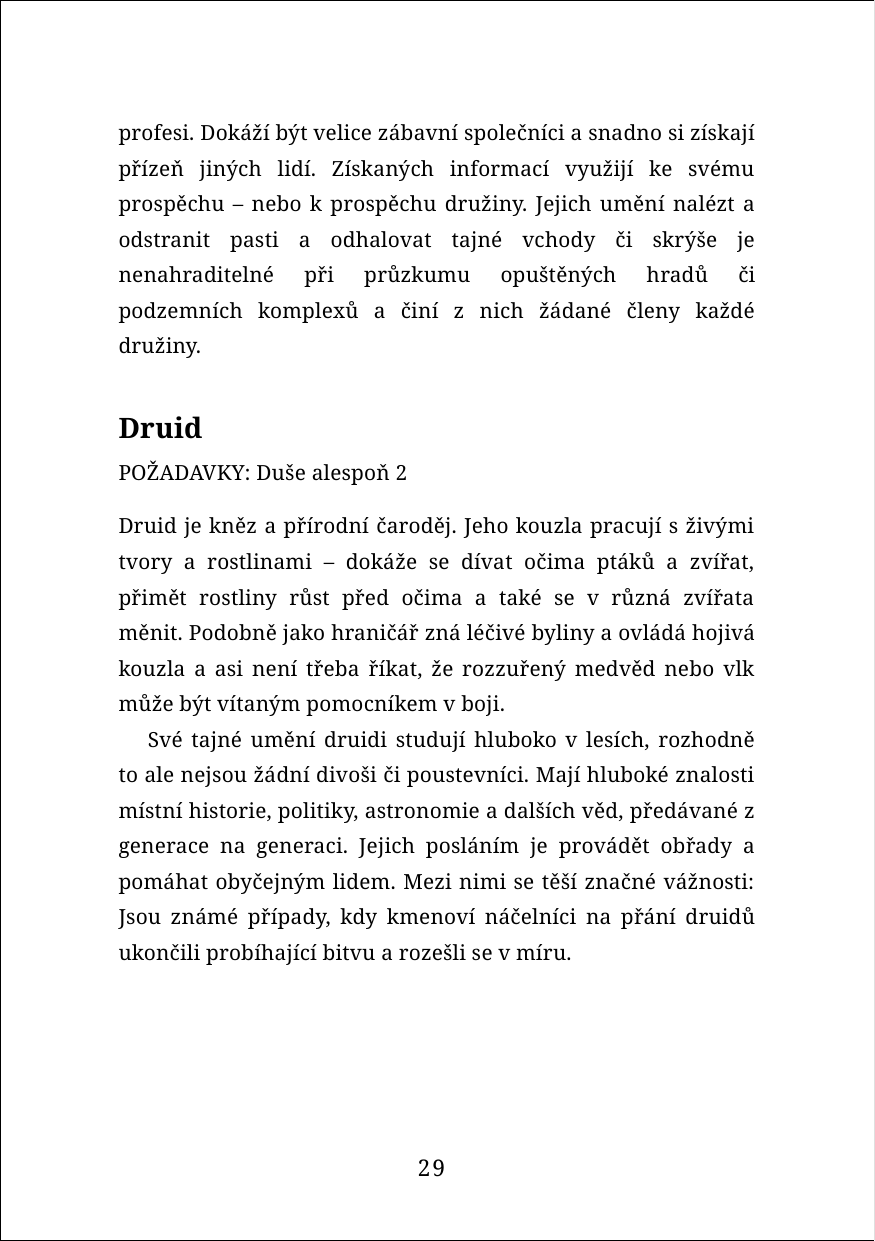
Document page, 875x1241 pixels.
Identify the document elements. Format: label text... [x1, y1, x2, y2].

text POŽADAVKY: Duše alespoň 2 [118, 458, 756, 487]
text Druid je kněz a přírodní čaroděj. Jeho kouzla pracují s živými tvory a rostlinami – dokáže se dívat očima ptáků a zvířat, přimět rostliny růst před očima a také se v různá zvířata měnit. Podobně jako hraničář zná léčivé byliny a ovládá hojivá kouzla a asi není třeba říkat, že rozzuřený medvěd nebo vlk může být vítaným pomocníkem v boji. Své tajné umění druidi studují hluboko v lesích, rozhodně to ale nejsou žádní divoši či poustevníci. Mají hluboké znalosti místní historie, politiky, astronomie a dalších věd, předávané z generace na generaci. Jejich posláním je provádět obřady a pomáhat obyčejným lidem. Mezi nimi se těší značné vážnosti: Jsou známé případy, kdy kmenoví náčelníci na přání druidů ukončili probíhající bitvu a rozešli se v míru. [118, 512, 756, 966]
text profesi. Dokáží být velice zábavní společníci a snadno si získají přízeň jiných lidí. Získaných informací využijí ke svému prospěchu – nebo k prospěchu družiny. Jejich umění nalézt a odstranit pasti a odhalovat tajné vchody či skrýše je nenahraditelné při průzkumu opuštěných hradů či podzemních komplexů a činí z nich žádané členy každé družiny. [118, 118, 756, 360]
subtitle Druid [118, 408, 756, 447]
